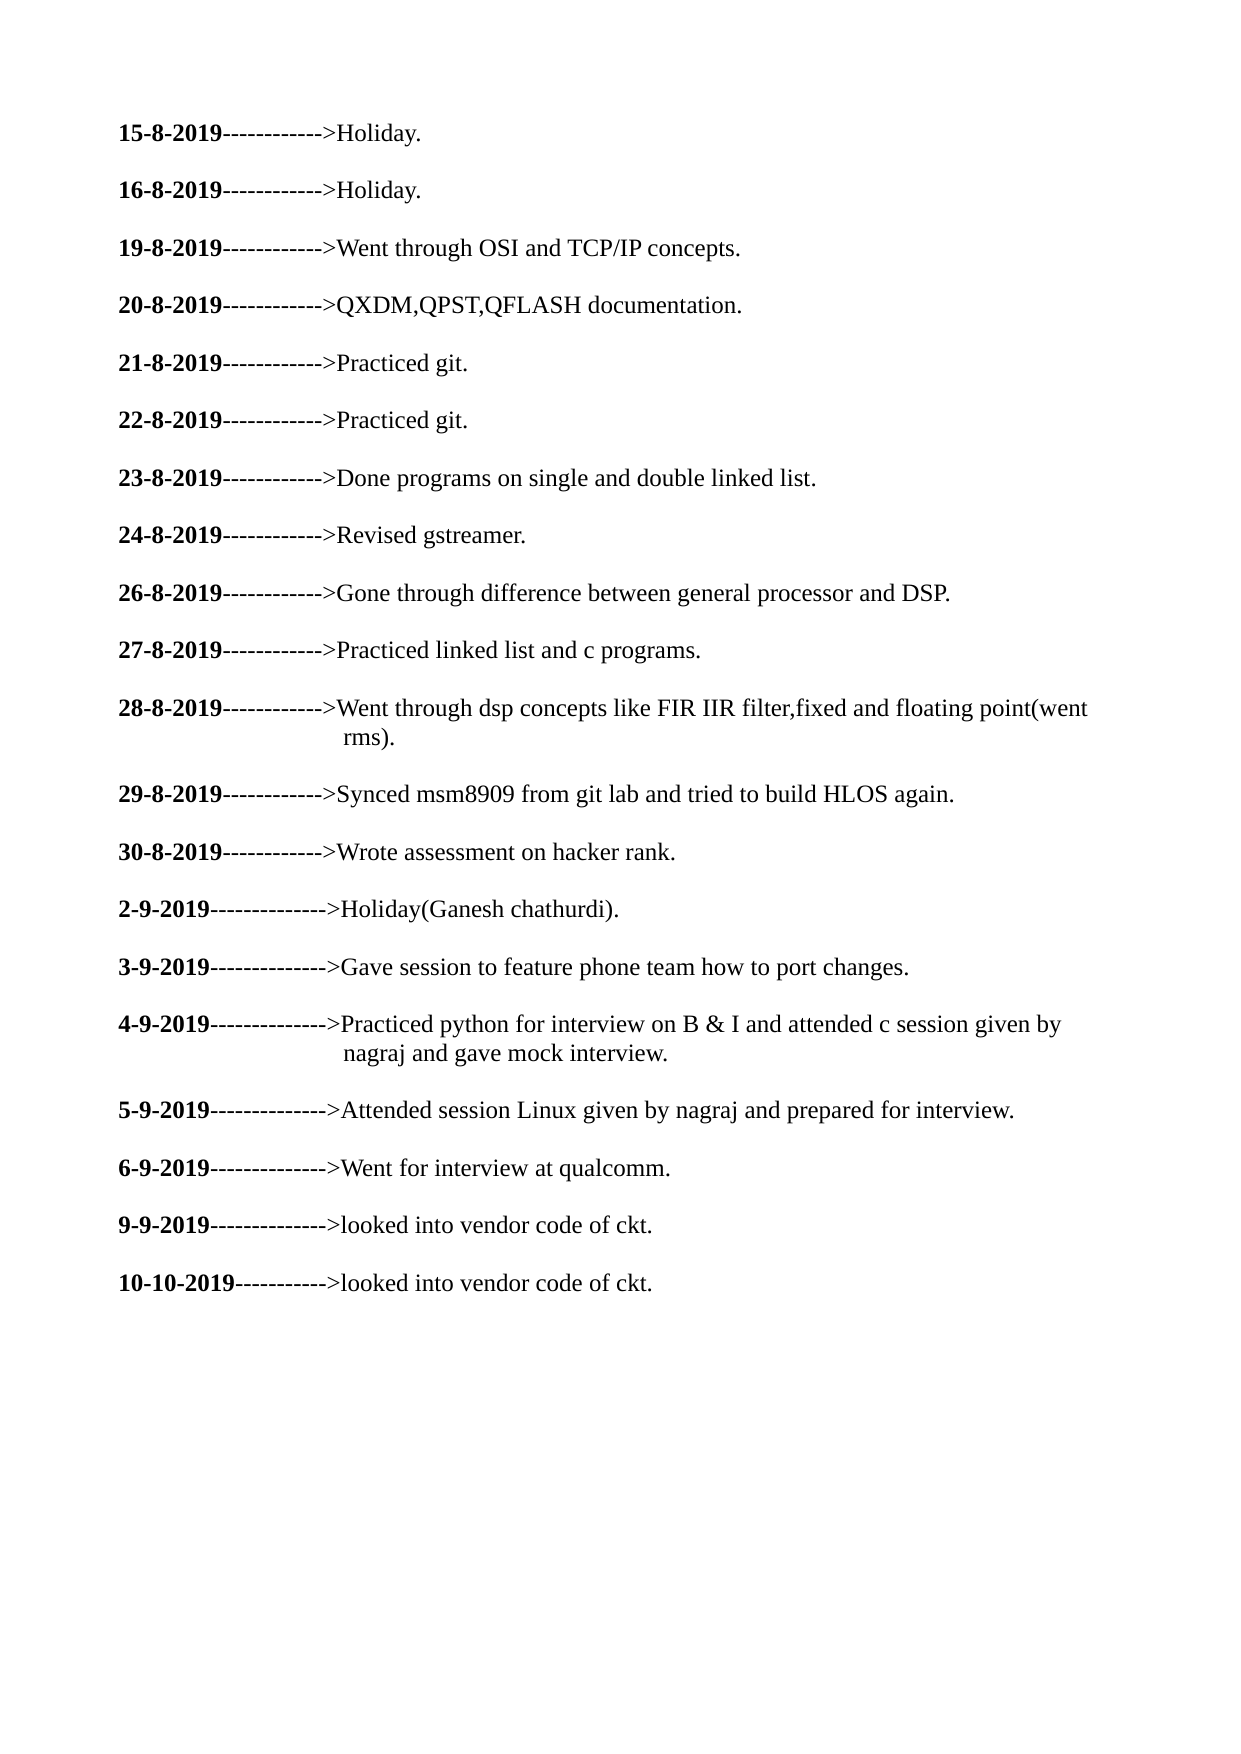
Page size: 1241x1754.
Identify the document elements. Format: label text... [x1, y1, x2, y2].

text 16-8-2019------------>Holiday. [118, 176, 1122, 204]
text 5-9-2019-------------->Attended session Linux given by nagraj and prepared for interview. [118, 1096, 1122, 1124]
text 19-8-2019------------>Went through OSI and TCP/IP concepts. [118, 233, 1122, 262]
text 29-8-2019------------>Synced msm8909 from git lab and tried to build HLOS again. [118, 779, 1122, 808]
text 15-8-2019------------>Holiday. [118, 118, 1122, 147]
text 30-8-2019------------>Wrote assessment on hacker rank. [118, 837, 1122, 866]
text 20-8-2019------------>QXDM,QPST,QFLASH documentation. [118, 291, 1122, 319]
text 21-8-2019------------>Practiced git. [118, 348, 1122, 377]
text 28-8-2019------------>Went through dsp concepts like FIR IIR filter,fixed and floating point(went [118, 693, 1122, 722]
text 24-8-2019------------>Revised gstreamer. [118, 521, 1122, 549]
text 10-10-2019----------->looked into vendor code of ckt. [118, 1268, 1122, 1297]
text 6-9-2019-------------->Went for interview at qualcomm. [118, 1153, 1122, 1182]
text 2-9-2019-------------->Holiday(Ganesh chathurdi). [118, 894, 1122, 923]
text rms). [118, 722, 1122, 751]
text 3-9-2019-------------->Gave session to feature phone team how to port changes. [118, 952, 1122, 981]
text 27-8-2019------------>Practiced linked list and c programs. [118, 636, 1122, 664]
text 4-9-2019-------------->Practiced python for interview on B & I and attended c session given by [118, 1009, 1122, 1038]
text 9-9-2019-------------->looked into vendor code of ckt. [118, 1211, 1122, 1239]
text 26-8-2019------------>Gone through difference between general processor and DSP. [118, 578, 1122, 607]
text 23-8-2019------------>Done programs on single and double linked list. [118, 463, 1122, 492]
text 22-8-2019------------>Practiced git. [118, 406, 1122, 434]
text nagraj and gave mock interview. [118, 1038, 1122, 1067]
